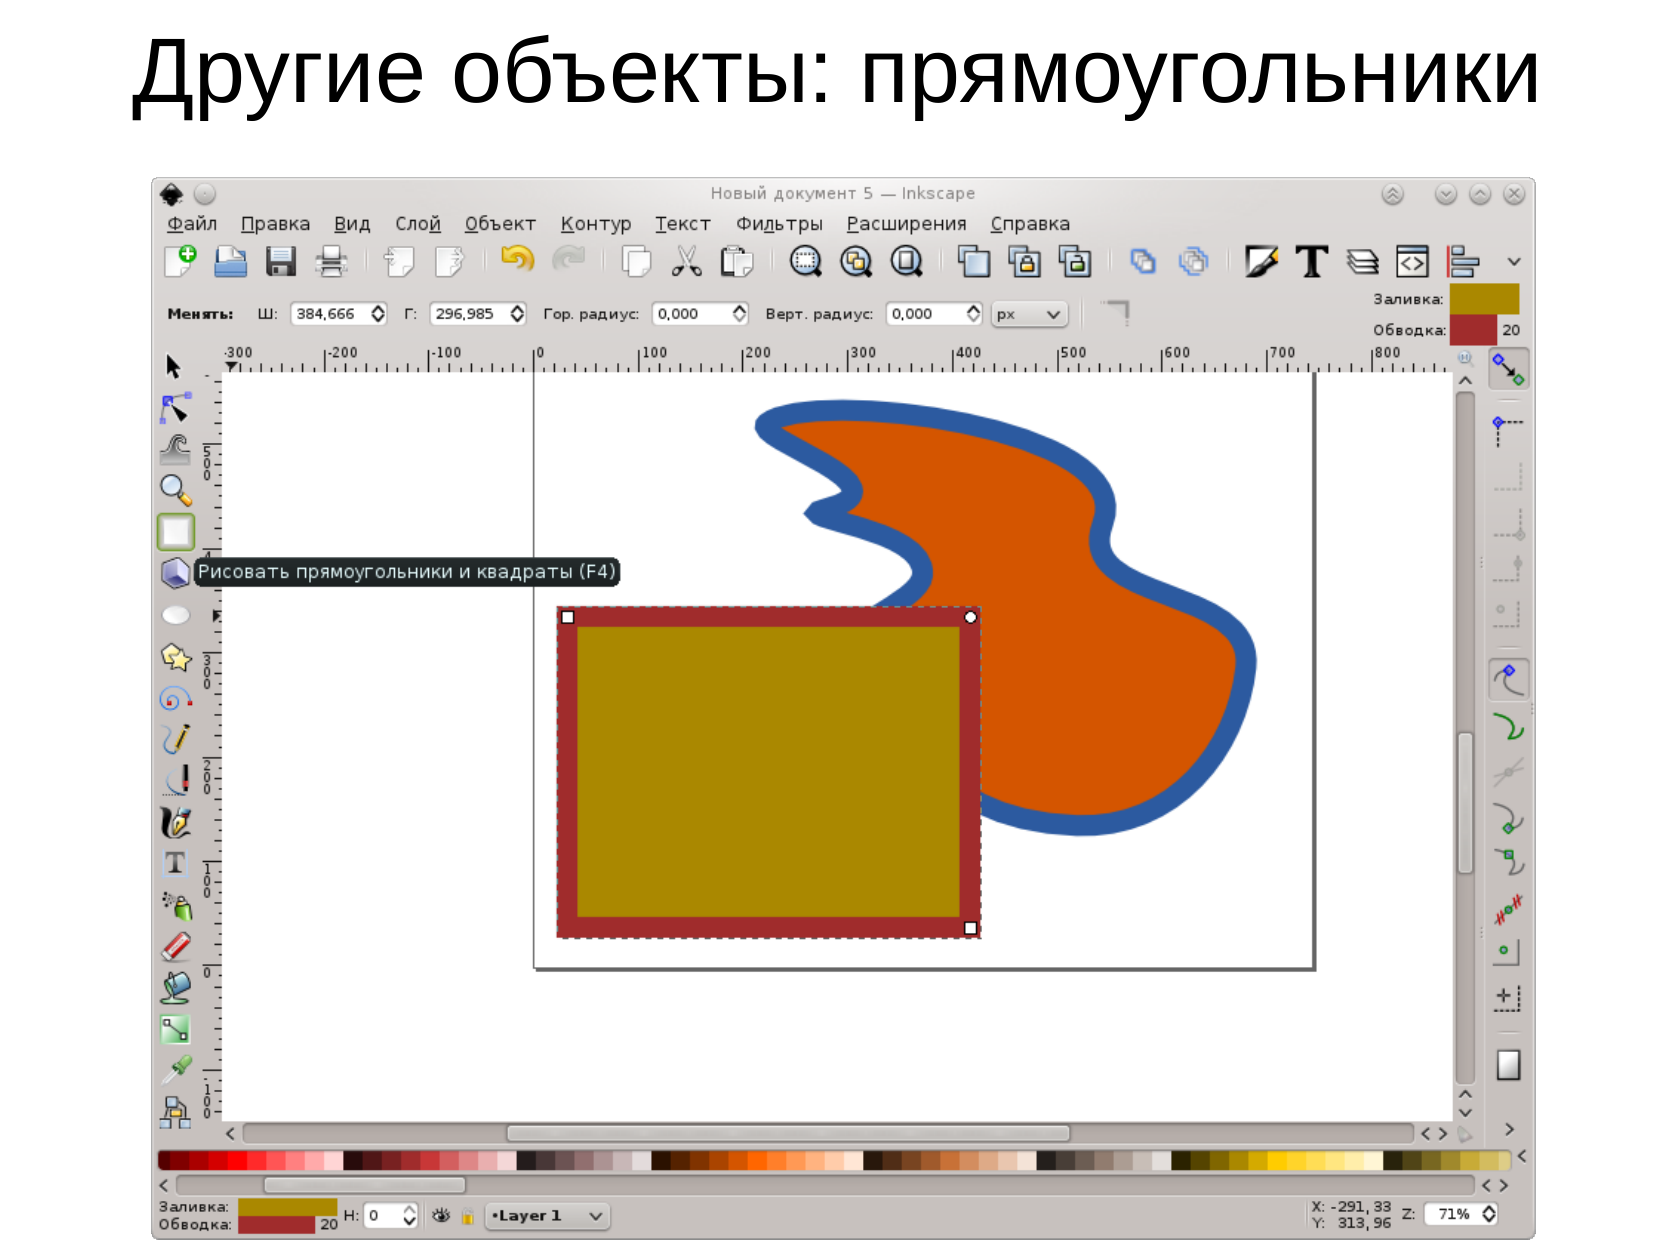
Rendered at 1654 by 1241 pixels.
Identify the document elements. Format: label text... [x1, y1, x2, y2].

picture [151, 177, 1536, 1240]
title Другие объекты: прямоугольники [94, 17, 1583, 125]
